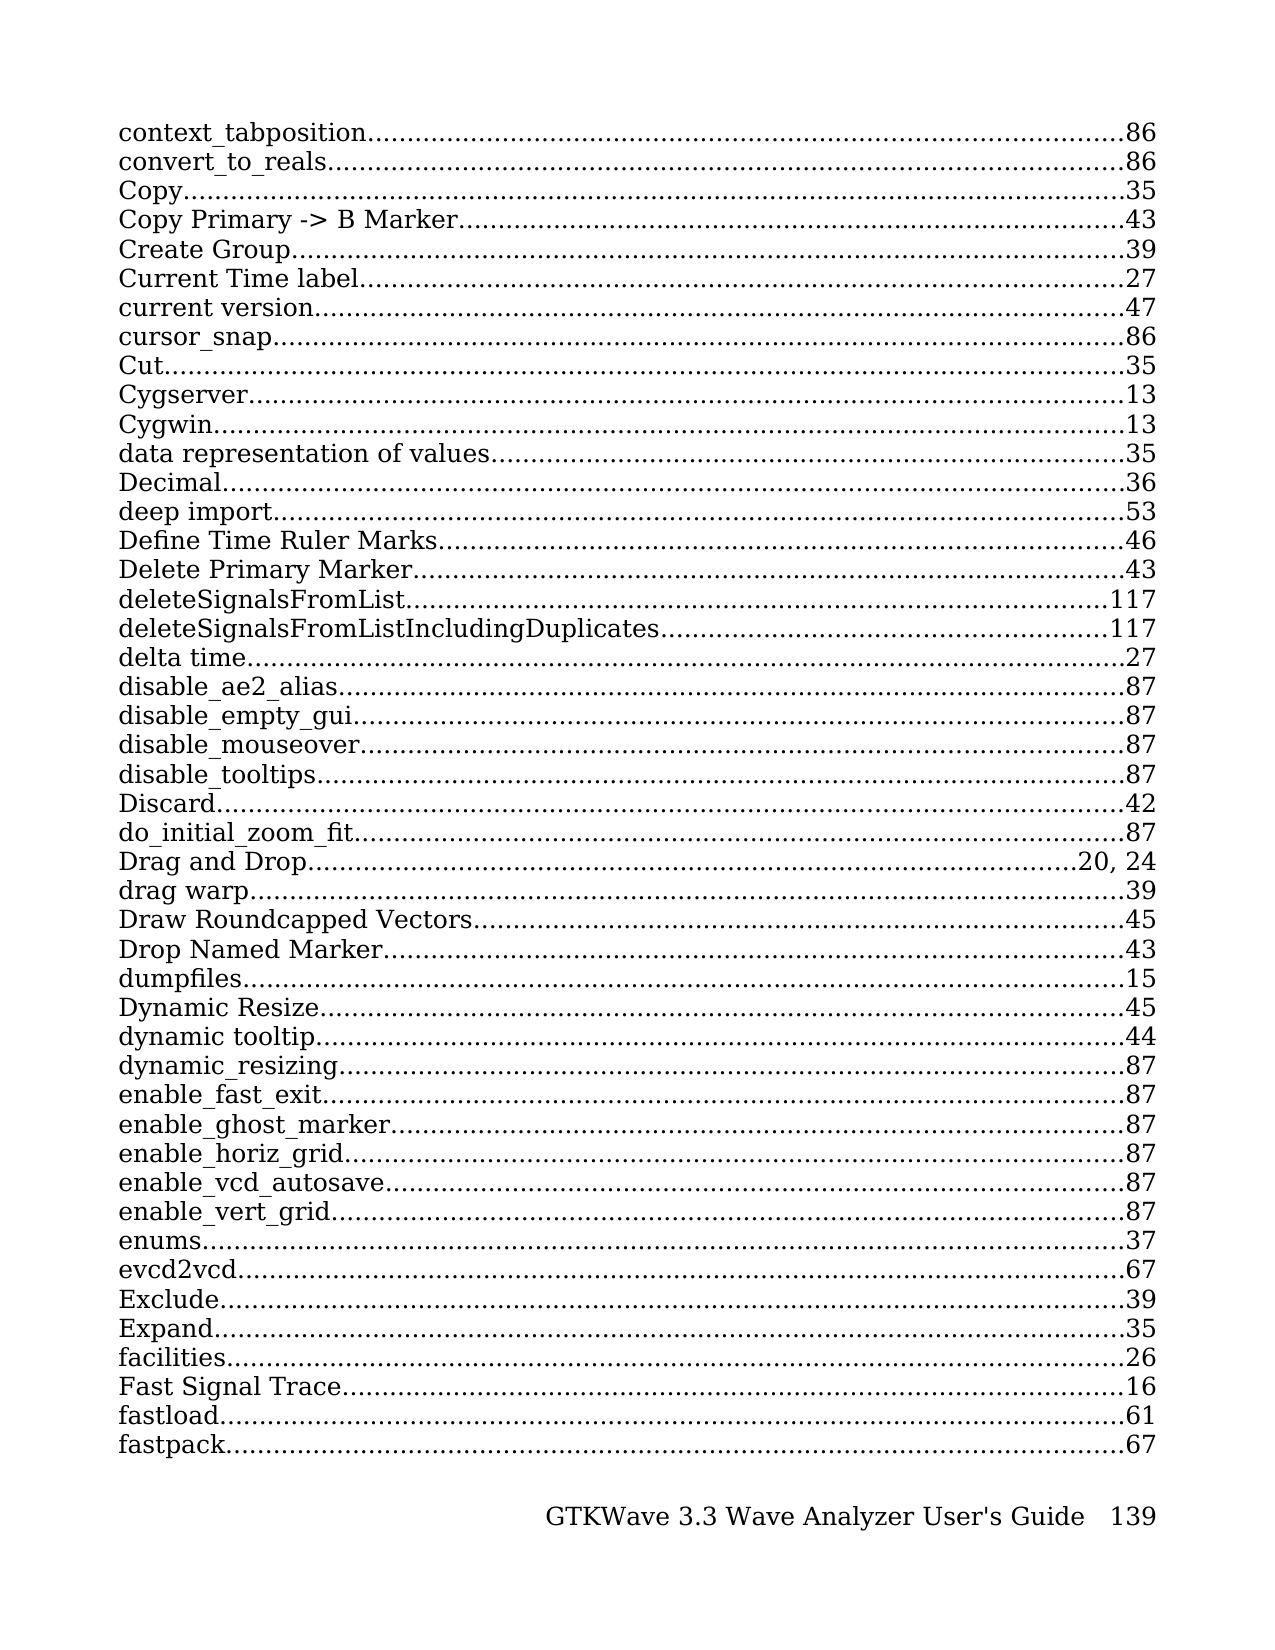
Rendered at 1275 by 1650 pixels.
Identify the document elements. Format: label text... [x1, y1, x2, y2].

text Delete Primary Marker 43 [118, 556, 1157, 585]
text evcd2vcd 67 [118, 1256, 1157, 1285]
text enums 37 [118, 1226, 1157, 1256]
text cursor_snap 86 [118, 322, 1157, 351]
text Expand 35 [118, 1314, 1157, 1343]
text Current Time label 27 [118, 264, 1157, 293]
text enable_fast_exit 87 [118, 1081, 1157, 1110]
text context_tabposition 86 [118, 118, 1157, 147]
text Define Time Ruler Marks 46 [118, 526, 1157, 556]
text enable_horiz_grid 87 [118, 1139, 1157, 1168]
text enable_ghost_marker 87 [118, 1110, 1157, 1139]
text Decimal 36 [118, 468, 1157, 497]
text dynamic tooltip 44 [118, 1022, 1157, 1051]
text disable_ae2_alias 87 [118, 672, 1157, 701]
text Drop Named Marker 43 [118, 935, 1157, 964]
text delta time 27 [118, 643, 1157, 672]
text drag warp 39 [118, 876, 1157, 906]
text Dynamic Resize 45 [118, 993, 1157, 1022]
text current version 47 [118, 293, 1157, 322]
text Draw Roundcapped Vectors 45 [118, 906, 1157, 935]
text Exclude 39 [118, 1285, 1157, 1314]
text enable_vert_grid 87 [118, 1197, 1157, 1226]
text disable_tooltips 87 [118, 760, 1157, 789]
text disable_empty_gui 87 [118, 701, 1157, 731]
text enable_vcd_autosave 87 [118, 1168, 1157, 1197]
text fastpack 67 [118, 1431, 1157, 1460]
text do_initial_zoom_fit 87 [118, 818, 1157, 847]
text data representation of values 35 [118, 439, 1157, 468]
text Create Group 39 [118, 235, 1157, 264]
text dynamic_resizing 87 [118, 1051, 1157, 1081]
text Discard 42 [118, 789, 1157, 818]
text facilities 26 [118, 1343, 1157, 1372]
text deep import 53 [118, 497, 1157, 526]
text fastload 61 [118, 1401, 1157, 1431]
text Cut 35 [118, 351, 1157, 381]
text deleteSignalsFromList 117 [118, 585, 1157, 614]
text Cygserver 13 [118, 381, 1157, 410]
text dumpfiles 15 [118, 964, 1157, 993]
text deleteSignalsFromListIncludingDuplicates 117 [118, 614, 1157, 643]
text Drag and Drop 20, 24 [118, 847, 1157, 876]
text Fast Signal Trace 16 [118, 1372, 1157, 1401]
text disable_mouseover 87 [118, 731, 1157, 760]
text Cygwin 13 [118, 410, 1157, 439]
text convert_to_reals 86 [118, 147, 1157, 176]
text Copy 35 [118, 176, 1157, 206]
text Copy Primary -> B Marker 43 [118, 206, 1157, 235]
